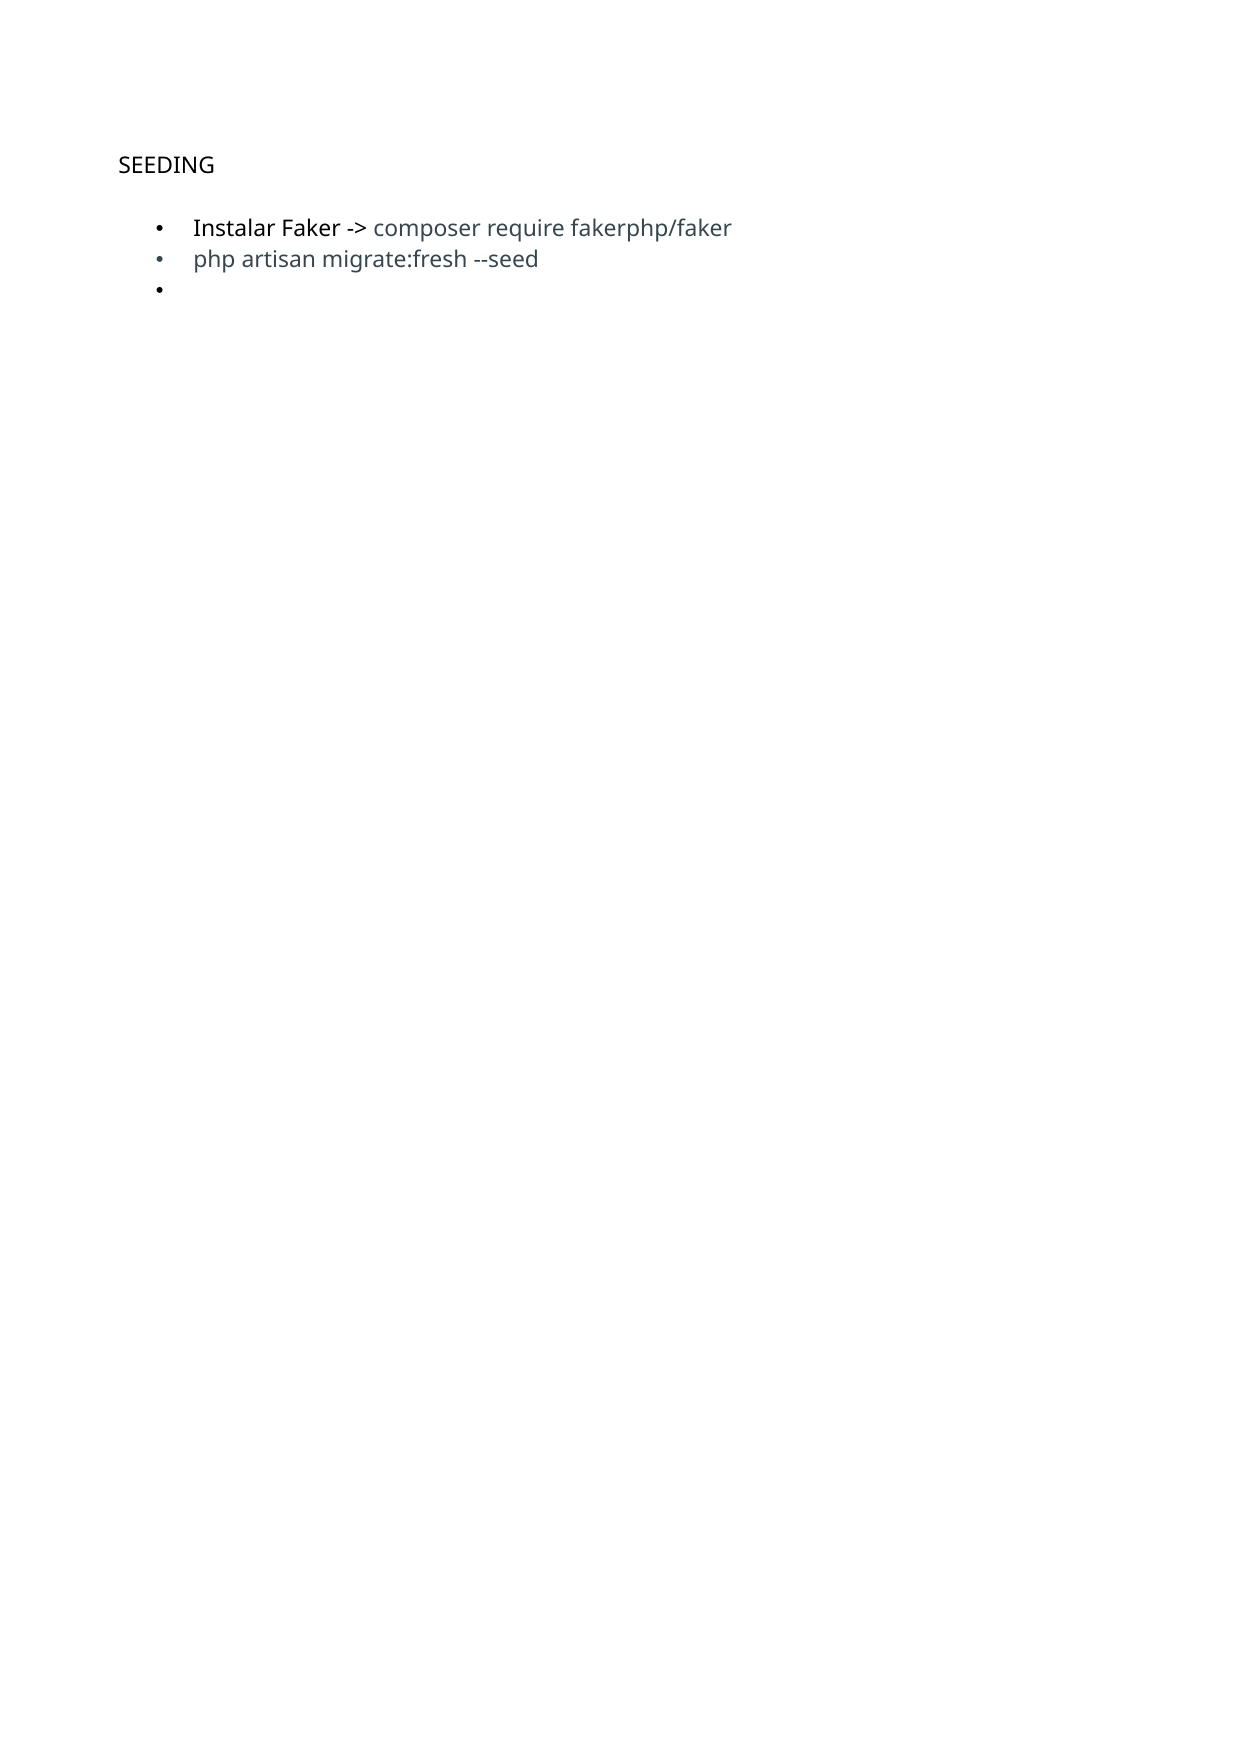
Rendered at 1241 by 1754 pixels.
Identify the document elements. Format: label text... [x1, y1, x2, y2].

list Instalar Faker -> composer require fakerphp/faker [156, 212, 1122, 243]
list php artisan migrate:fresh --seed [156, 243, 1122, 274]
text SEEDING [118, 149, 1122, 181]
